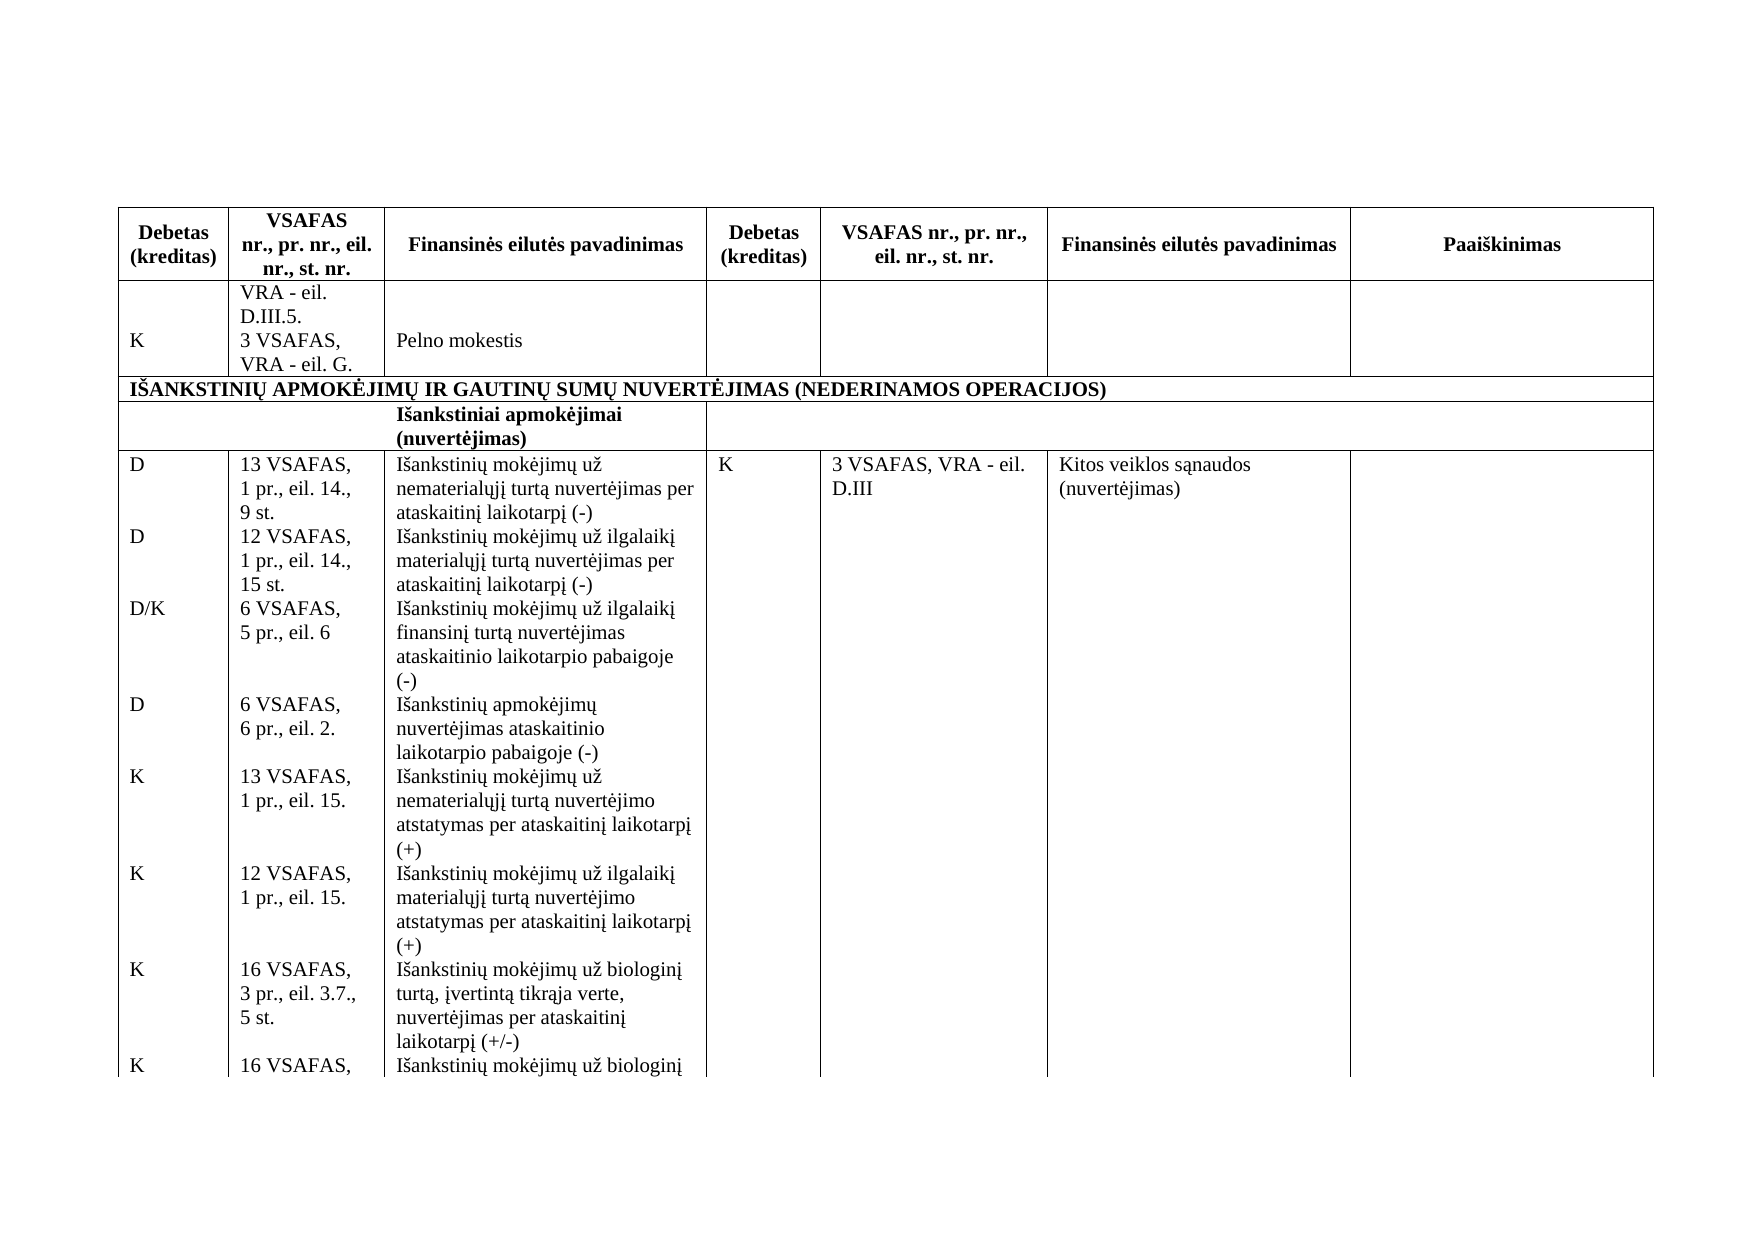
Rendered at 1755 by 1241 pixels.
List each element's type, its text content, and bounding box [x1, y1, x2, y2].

table_header Finansinės eilutės pavadinimas [385, 208, 706, 280]
table_header VSAFAS nr., pr. nr., eil. nr., st. nr. [229, 208, 384, 280]
table_cell 12 VSAFAS, 1 pr., eil. 15. [229, 861, 384, 957]
table_cell 12 VSAFAS, 1 pr., eil. 14., 15 st. [229, 524, 384, 596]
table_cell [1351, 524, 1653, 596]
table_cell [1048, 281, 1350, 328]
table_cell [821, 524, 1047, 596]
table_cell Išankstinių mokėjimų už biologinį [385, 1053, 706, 1077]
table_cell 6 VSAFAS, 5 pr., eil. 6 [229, 596, 384, 692]
table_cell 16 VSAFAS, [229, 1053, 384, 1077]
table_cell [1351, 328, 1653, 376]
table_cell IŠANKSTINIŲ APMOKĖJIMŲ IR GAUTINŲ SUMŲ NUVERTĖJIMAS (NEDERINAMOS OPERACIJOS) [119, 377, 1504, 401]
table_cell K [119, 1053, 228, 1077]
table_cell [707, 281, 820, 328]
table_header Debetas (kreditas) [119, 208, 228, 280]
table_cell [707, 596, 820, 692]
table_cell [707, 764, 820, 861]
table_cell D [119, 692, 228, 764]
table_cell 6 VSAFAS, 6 pr., eil. 2. [229, 692, 384, 764]
table_cell [1554, 377, 1579, 401]
table_cell [1351, 281, 1653, 328]
table_cell D [119, 524, 228, 596]
table_cell [229, 402, 385, 450]
table_cell [1048, 328, 1350, 376]
table_cell [1351, 861, 1653, 957]
table_cell [1048, 764, 1350, 861]
table_cell K [119, 764, 228, 861]
table_cell K [119, 957, 228, 1053]
table_cell 13 VSAFAS, 1 pr., eil. 14., 9 st. [229, 451, 384, 524]
table_cell 13 VSAFAS, 1 pr., eil. 15. [229, 764, 384, 861]
table_cell [119, 281, 228, 328]
table_cell K [707, 451, 820, 524]
table_cell [707, 957, 820, 1053]
table_cell [707, 328, 820, 376]
table_cell [1579, 377, 1604, 401]
table_cell [707, 1053, 820, 1077]
table_header Paaiškinimas [1351, 208, 1653, 280]
table_cell Išankstinių apmokėjimų nuvertėjimas ataskaitinio laikotarpio pabaigoje (-) [385, 692, 706, 764]
table_cell [821, 281, 1047, 328]
table_cell [1048, 692, 1350, 764]
table_cell [707, 692, 820, 764]
table_cell [119, 402, 229, 450]
table_cell [1504, 377, 1529, 401]
table_cell D/K [119, 596, 228, 692]
table_cell Išankstiniai apmokėjimai (nuvertėjimas) [385, 402, 706, 450]
table_cell [821, 764, 1047, 861]
table_cell [1048, 596, 1350, 692]
table_cell [1048, 524, 1350, 596]
table_cell K [119, 328, 228, 376]
table_cell [1048, 861, 1350, 957]
table_cell Išankstinių mokėjimų už nematerialųjį turtą nuvertėjimas per ataskaitinį laikotarpį (-) [385, 451, 706, 524]
table_cell [1351, 692, 1653, 764]
table_cell [821, 692, 1047, 764]
table_cell [1351, 451, 1653, 524]
table_header VSAFAS nr., pr. nr., eil. nr., st. nr. [821, 208, 1047, 280]
table_cell Išankstinių mokėjimų už nematerialųjį turtą nuvertėjimo atstatymas per ataskaitinį laikotarpį (+) [385, 764, 706, 861]
table_cell [1629, 377, 1653, 401]
table_cell [821, 596, 1047, 692]
table_header Debetas (kreditas) [707, 208, 820, 280]
table_cell [821, 1053, 1047, 1077]
table_cell [1351, 957, 1653, 1053]
table_cell 3 VSAFAS, VRA - eil. G. [229, 328, 384, 376]
table_cell [1048, 1053, 1350, 1077]
table_cell [1529, 377, 1554, 401]
table_cell [707, 524, 820, 596]
table_cell [707, 861, 820, 957]
table_cell [1048, 402, 1351, 450]
table_cell [821, 402, 1048, 450]
table_cell [1351, 1053, 1653, 1077]
table_cell [821, 957, 1047, 1053]
table_cell [707, 402, 821, 450]
table_cell [1604, 377, 1629, 401]
table_cell Išankstinių mokėjimų už ilgalaikį finansinį turtą nuvertėjimas ataskaitinio laikotarpio pabaigoje (-) [385, 596, 706, 692]
table_cell Pelno mokestis [385, 328, 706, 376]
table_cell [821, 328, 1047, 376]
table_cell K [119, 861, 228, 957]
table_cell [821, 861, 1047, 957]
table_cell Kitos veiklos sąnaudos (nuvertėjimas) [1048, 451, 1350, 524]
table_cell Išankstinių mokėjimų už biologinį turtą, įvertintą tikrąja verte, nuvertėjimas per ataskaitinį laikotarpį (+/-) [385, 957, 706, 1053]
table_cell VRA - eil. D.III.5. [229, 281, 384, 328]
table_cell [1048, 957, 1350, 1053]
table_cell [1351, 764, 1653, 861]
table_cell Išankstinių mokėjimų už ilgalaikį materialųjį turtą nuvertėjimas per ataskaitinį laikotarpį (-) [385, 524, 706, 596]
table_cell [1351, 402, 1653, 450]
table_cell [1351, 596, 1653, 692]
table_header Finansinės eilutės pavadinimas [1048, 208, 1350, 280]
table_cell Išankstinių mokėjimų už ilgalaikį materialųjį turtą nuvertėjimo atstatymas per ataskaitinį laikotarpį (+) [385, 861, 706, 957]
table_cell [385, 281, 706, 328]
table_cell 3 VSAFAS, VRA - eil. D.III [821, 451, 1047, 524]
table_cell 16 VSAFAS, 3 pr., eil. 3.7., 5 st. [229, 957, 384, 1053]
table_cell D [119, 451, 228, 524]
